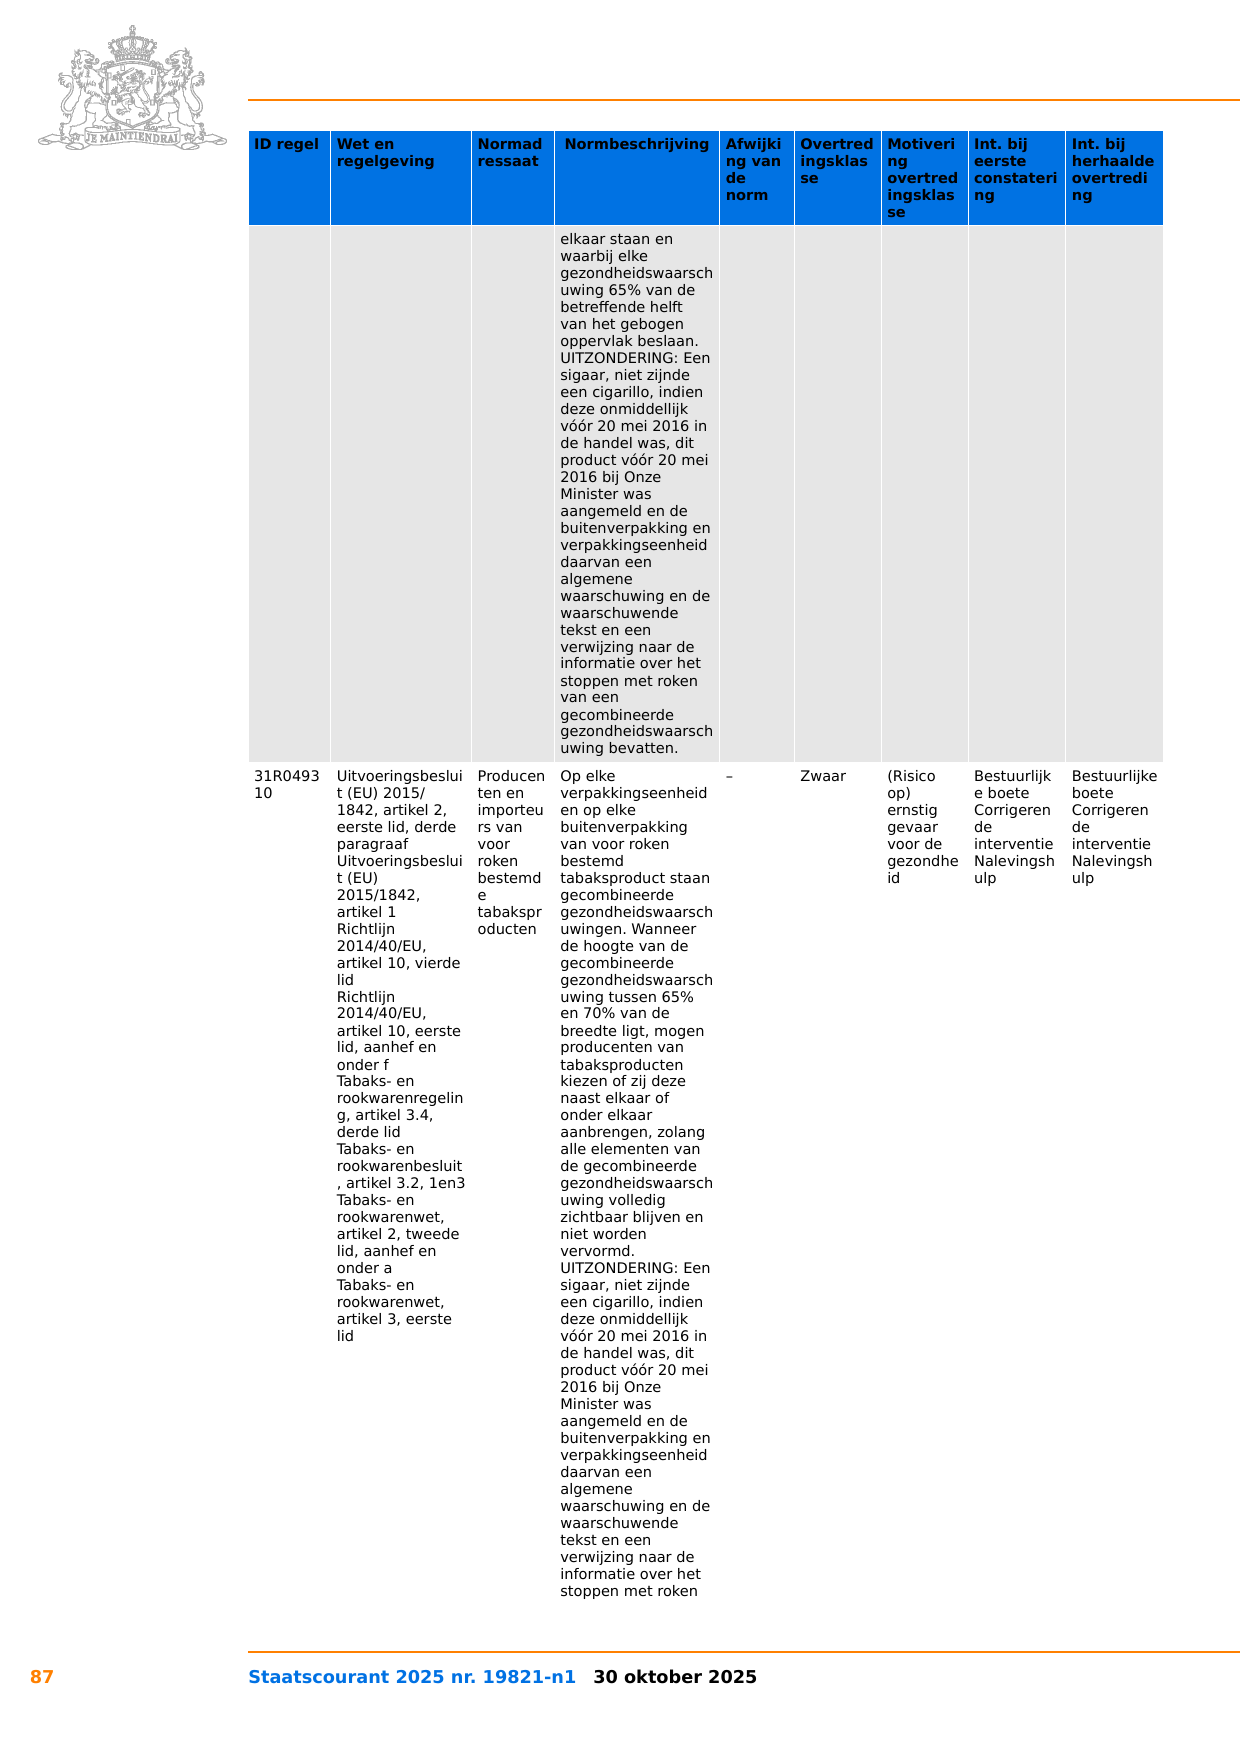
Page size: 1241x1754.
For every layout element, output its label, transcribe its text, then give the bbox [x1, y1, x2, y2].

table_header ID regel [249, 131, 330, 225]
table_header Normbeschrijving [555, 131, 719, 225]
picture [38, 25, 227, 150]
table_header Int. bij eerste constatering [969, 131, 1065, 225]
table_cell Zwaar [795, 763, 881, 1604]
table_header Normadressaat [472, 131, 554, 225]
table_cell [472, 226, 554, 762]
table_cell elkaar staan en waarbij elke gezondheidswaarschuwing 65% van de betreffende helft van het gebogen oppervlak beslaan. UITZONDERING: Een sigaar, niet zijnde een cigarillo, indien deze onmiddellijk vóór 20 mei 2016 in de handel was, dit product vóór 20 mei 2016 bij Onze Minister was aangemeld en de buitenverpakking en verpakkingseenheid daarvan een algemene waarschuwing en de waarschuwende tekst en een verwijzing naar de informatie over het stoppen met roken van een gecombineerde gezondheidswaarschuwing bevatten. [555, 226, 719, 762]
table_header Afwijking van de norm [720, 131, 794, 225]
table_header Int. bij herhaalde overtreding [1066, 131, 1163, 225]
table_cell Bestuurlijke boete Corrigerende interventie Nalevingshulp [969, 763, 1065, 1604]
table_header Overtredingsklasse [795, 131, 881, 225]
table_cell Producenten en importeurs van voor roken bestemde tabaksproducten [472, 763, 554, 1604]
table_cell (Risico op) ernstig gevaar voor de gezondheid [882, 763, 968, 1604]
table_header Wet en regelgeving [331, 131, 471, 225]
table_cell Uitvoeringsbesluit (EU) 2015/ 1842, artikel 2, eerste lid, derde paragraaf Uitvoeringsbesluit (EU) 2015/1842, artikel 1 Richtlijn 2014/40/EU, artikel 10, vierde lid Richtlijn 2014/40/EU, artikel 10, eerste lid, aanhef en onder f Tabaks- en rookwarenregeling, artikel 3.4, derde lid Tabaks- en rookwarenbesluit, artikel 3.2, 1en3 Tabaks- en rookwarenwet, artikel 2, tweede lid, aanhef en onder a Tabaks- en rookwarenwet, artikel 3, eerste lid [331, 763, 471, 1604]
table_cell [795, 226, 881, 762]
table_cell [882, 226, 968, 762]
table_cell Bestuurlijke boete Corrigerende interventie Nalevingshulp [1066, 763, 1163, 1604]
table_cell [720, 226, 794, 762]
table_cell [331, 226, 471, 762]
table_cell [249, 226, 330, 762]
table_cell [1066, 226, 1163, 762]
table_cell [969, 226, 1065, 762]
table_cell Op elke verpakkingseenheid en op elke buitenverpakking van voor roken bestemd tabaksproduct staan gecombineerde gezondheidswaarschuwingen. Wanneer de hoogte van de gecombineerde gezondheidswaarschuwing tussen 65% en 70% van de breedte ligt, mogen producenten van tabaksproducten kiezen of zij deze naast elkaar of onder elkaar aanbrengen, zolang alle elementen van de gecombineerde gezondheidswaarschuwing volledig zichtbaar blijven en niet worden vervormd. UITZONDERING: Een sigaar, niet zijnde een cigarillo, indien deze onmiddellijk vóór 20 mei 2016 in de handel was, dit product vóór 20 mei 2016 bij Onze Minister was aangemeld en de buitenverpakking en verpakkingseenheid daarvan een algemene waarschuwing en de waarschuwende tekst en een verwijzing naar de informatie over het stoppen met roken [555, 763, 719, 1604]
table_cell 31R049310 [249, 763, 330, 1604]
table_header Motivering overtredingsklasse [882, 131, 968, 225]
table_cell – [720, 763, 794, 1604]
